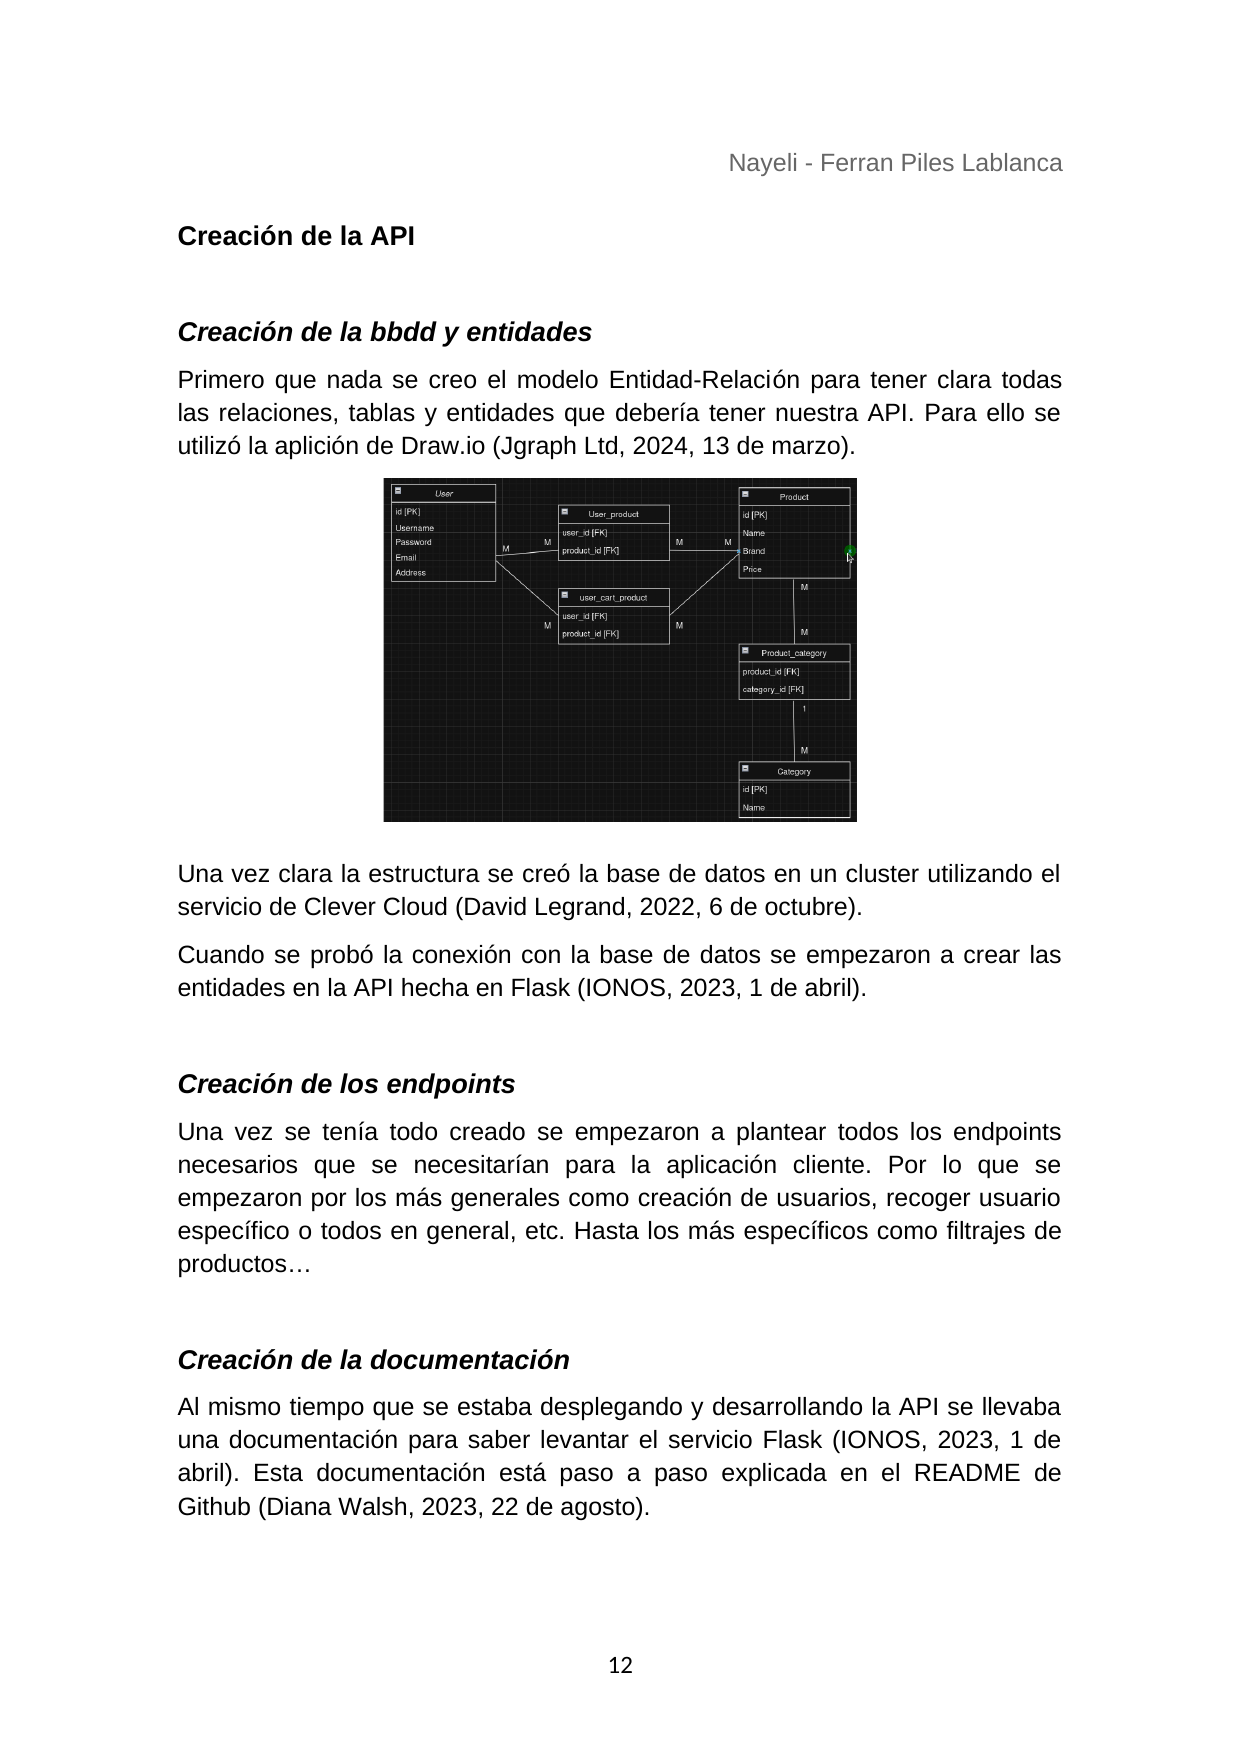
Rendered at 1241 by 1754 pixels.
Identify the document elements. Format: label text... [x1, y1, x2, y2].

text Una vez se tenía todo creado se empezaron a plantear todos los endpoints necesarios que se necesitarían para la aplicación cliente. Por lo que se empezaron por los más generales como creación de usuarios, recoger usuario específico o todos en general, etc. Hasta los más específicos como filtrajes de productos… [177, 1117, 1063, 1277]
text Primero que nada se creo el modelo Entidad-Relación para tener clara todas las relaciones, tablas y entidades que debería tener nuestra API. Para ello se utilizó la aplición de Draw.io (Jgraph Ltd, 2024, 13 de marzo). [177, 365, 1063, 460]
subtitle Creación de la documentación [177, 1344, 1063, 1375]
text Al mismo tiempo que se estaba desplegando y desarrollando la API se llevaba una documentación para saber levantar el servicio Flask (IONOS, 2023, 1 de abril). Esta documentación está paso a paso explicada en el README de Github (Diana Walsh, 2023, 22 de agosto). [177, 1392, 1063, 1520]
subtitle Creación de los endpoints [177, 1068, 1063, 1099]
picture [383, 478, 857, 822]
subtitle Creación de la bbdd y entidades [177, 316, 1063, 348]
subtitle Creación de la API [177, 220, 1063, 252]
text Cuando se probó la conexión con la base de datos se empezaron a crear las entidades en la API hecha en Flask (IONOS, 2023, 1 de abril). [177, 940, 1063, 1002]
text Una vez clara la estructura se creó la base de datos en un cluster utilizando el servicio de Clever Cloud (David Legrand, 2022, 6 de octubre). [177, 859, 1063, 921]
